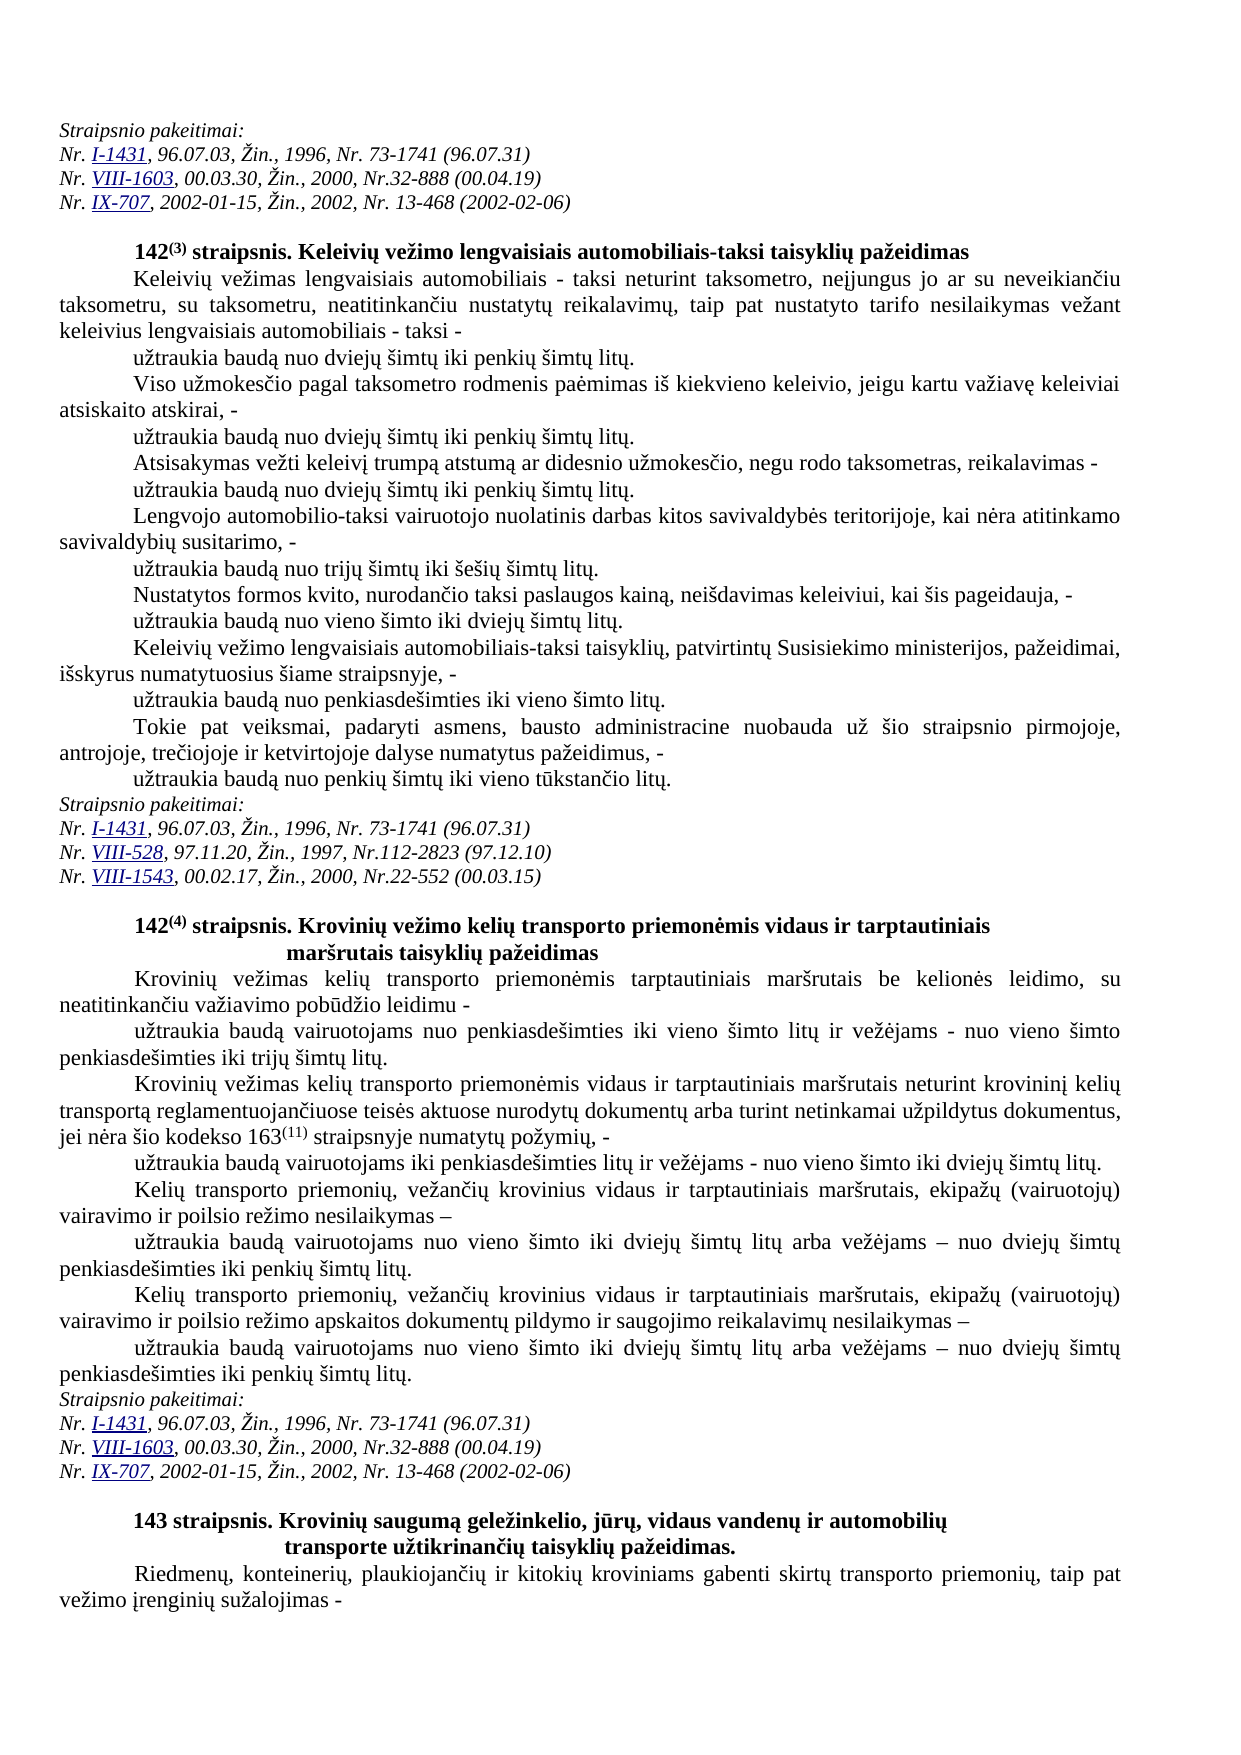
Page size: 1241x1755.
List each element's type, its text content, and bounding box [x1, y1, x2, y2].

text Nr. I-1431, 96.07.03, Žin., 1996, Nr. 73-1741 (96.07.31) [59, 1411, 1122, 1435]
text užtraukia baudą nuo trijų šimtų iki šešių šimtų litų. [59, 555, 1122, 581]
text Straipsnio pakeitimai: [59, 792, 1122, 816]
text Straipsnio pakeitimai: [59, 118, 1122, 142]
text Nr. I-1431, 96.07.03, Žin., 1996, Nr. 73-1741 (96.07.31) [59, 816, 1122, 840]
text Nr. VIII-1603, 00.03.30, Žin., 2000, Nr.32-888 (00.04.19) [59, 166, 1122, 190]
text Keleivių vežimo lengvaisiais automobiliais-taksi taisyklių, patvirtintų Susisiekimo ministerijos, pažeidimai, išskyrus numatytuosius šiame straipsnyje, - [59, 634, 1122, 686]
text užtraukia baudą vairuotojams nuo penkiasdešimties iki vieno šimto litų ir vežėjams - nuo vieno šimto penkiasdešimties iki trijų šimtų litų. [59, 1018, 1122, 1070]
text užtraukia baudą vairuotojams nuo vieno šimto iki dviejų šimtų litų arba vežėjams – nuo dviejų šimtų penkiasdešimties iki penkių šimtų litų. [59, 1334, 1122, 1387]
text Straipsnio pakeitimai: [59, 1387, 1122, 1411]
text Nr. VIII-1603, 00.03.30, Žin., 2000, Nr.32-888 (00.04.19) [59, 1435, 1122, 1459]
text užtraukia baudą vairuotojams nuo vieno šimto iki dviejų šimtų litų arba vežėjams – nuo dviejų šimtų penkiasdešimties iki penkių šimtų litų. [59, 1228, 1122, 1281]
text užtraukia baudą nuo dviejų šimtų iki penkių šimtų litų. [59, 344, 1122, 370]
text Krovinių vežimas kelių transporto priemonėmis vidaus ir tarptautiniais maršrutais neturint krovininį kelių transportą reglamentuojančiuose teisės aktuose nurodytų dokumentų arba turint netinkamai užpildytus dokumentus, jei nėra šio kodekso 163(11) straipsnyje numatytų požymių, - [59, 1070, 1122, 1149]
text Tokie pat veiksmai, padaryti asmens, bausto administracine nuobauda už šio straipsnio pirmojoje, antrojoje, trečiojoje ir ketvirtojoje dalyse numatytus pažeidimus, - [59, 713, 1122, 766]
text maršrutais taisyklių pažeidimas [281, 938, 1122, 965]
text užtraukia baudą nuo vieno šimto iki dviejų šimtų litų. [59, 607, 1122, 634]
text užtraukia baudą vairuotojams iki penkiasdešimties litų ir vežėjams - nuo vieno šimto iki dviejų šimtų litų. [59, 1149, 1122, 1176]
text užtraukia baudą nuo penkių šimtų iki vieno tūkstančio litų. [59, 766, 1122, 792]
text Nr. IX-707, 2002-01-15, Žin., 2002, Nr. 13-468 (2002-02-06) [59, 190, 1122, 214]
text Nr. VIII-1543, 00.02.17, Žin., 2000, Nr.22-552 (00.03.15) [59, 864, 1122, 888]
text Nr. IX-707, 2002-01-15, Žin., 2002, Nr. 13-468 (2002-02-06) [59, 1459, 1122, 1483]
text Keleivių vežimas lengvaisiais automobiliais - taksi neturint taksometro, neįjungus jo ar su neveikiančiu taksometru, su taksometru, neatitinkančiu nustatytų reikalavimų, taip pat nustatyto tarifo nesilaikymas vežant keleivius lengvaisiais automobiliais - taksi - [59, 265, 1122, 344]
text transporte užtikrinančių taisyklių pažeidimas. [209, 1533, 1122, 1559]
text Krovinių vežimas kelių transporto priemonėmis tarptautiniais maršrutais be kelionės leidimo, su neatitinkančiu važiavimo pobūdžio leidimu - [59, 965, 1122, 1018]
text Lengvojo automobilio-taksi vairuotojo nuolatinis darbas kitos savivaldybės teritorijoje, kai nėra atitinkamo savivaldybių susitarimo, - [59, 502, 1122, 555]
text užtraukia baudą nuo dviejų šimtų iki penkių šimtų litų. [59, 423, 1122, 449]
text užtraukia baudą nuo dviejų šimtų iki penkių šimtų litų. [59, 476, 1122, 502]
text Atsisakymas vežti keleivį trumpą atstumą ar didesnio užmokesčio, negu rodo taksometras, reikalavimas - [59, 449, 1122, 476]
text Kelių transporto priemonių, vežančių krovinius vidaus ir tarptautiniais maršrutais, ekipažų (vairuotojų) vairavimo ir poilsio režimo nesilaikymas – [59, 1176, 1122, 1228]
text 142(3) straipsnis. Keleivių vežimo lengvaisiais automobiliais-taksi taisyklių pažeidimas [134, 238, 1122, 265]
text 142(4) straipsnis. Krovinių vežimo kelių transporto priemonėmis vidaus ir tarptautiniais [134, 912, 1122, 938]
text Viso užmokesčio pagal taksometro rodmenis paėmimas iš kiekvieno keleivio, jeigu kartu važiavę keleiviai atsiskaito atskirai, - [59, 370, 1122, 423]
text 143 straipsnis. Krovinių saugumą geležinkelio, jūrų, vidaus vandenų ir automobilių [59, 1507, 1122, 1533]
text Nr. I-1431, 96.07.03, Žin., 1996, Nr. 73-1741 (96.07.31) [59, 142, 1122, 166]
text Kelių transporto priemonių, vežančių krovinius vidaus ir tarptautiniais maršrutais, ekipažų (vairuotojų) vairavimo ir poilsio režimo apskaitos dokumentų pildymo ir saugojimo reikalavimų nesilaikymas – [59, 1281, 1122, 1334]
text Nustatytos formos kvito, nurodančio taksi paslaugos kainą, neišdavimas keleiviui, kai šis pageidauja, - [59, 581, 1122, 607]
text Nr. VIII-528, 97.11.20, Žin., 1997, Nr.112-2823 (97.12.10) [59, 840, 1122, 864]
text Riedmenų, konteinerių, plaukiojančių ir kitokių kroviniams gabenti skirtų transporto priemonių, taip pat vežimo įrenginių sužalojimas - [59, 1559, 1122, 1612]
text užtraukia baudą nuo penkiasdešimties iki vieno šimto litų. [59, 686, 1122, 713]
